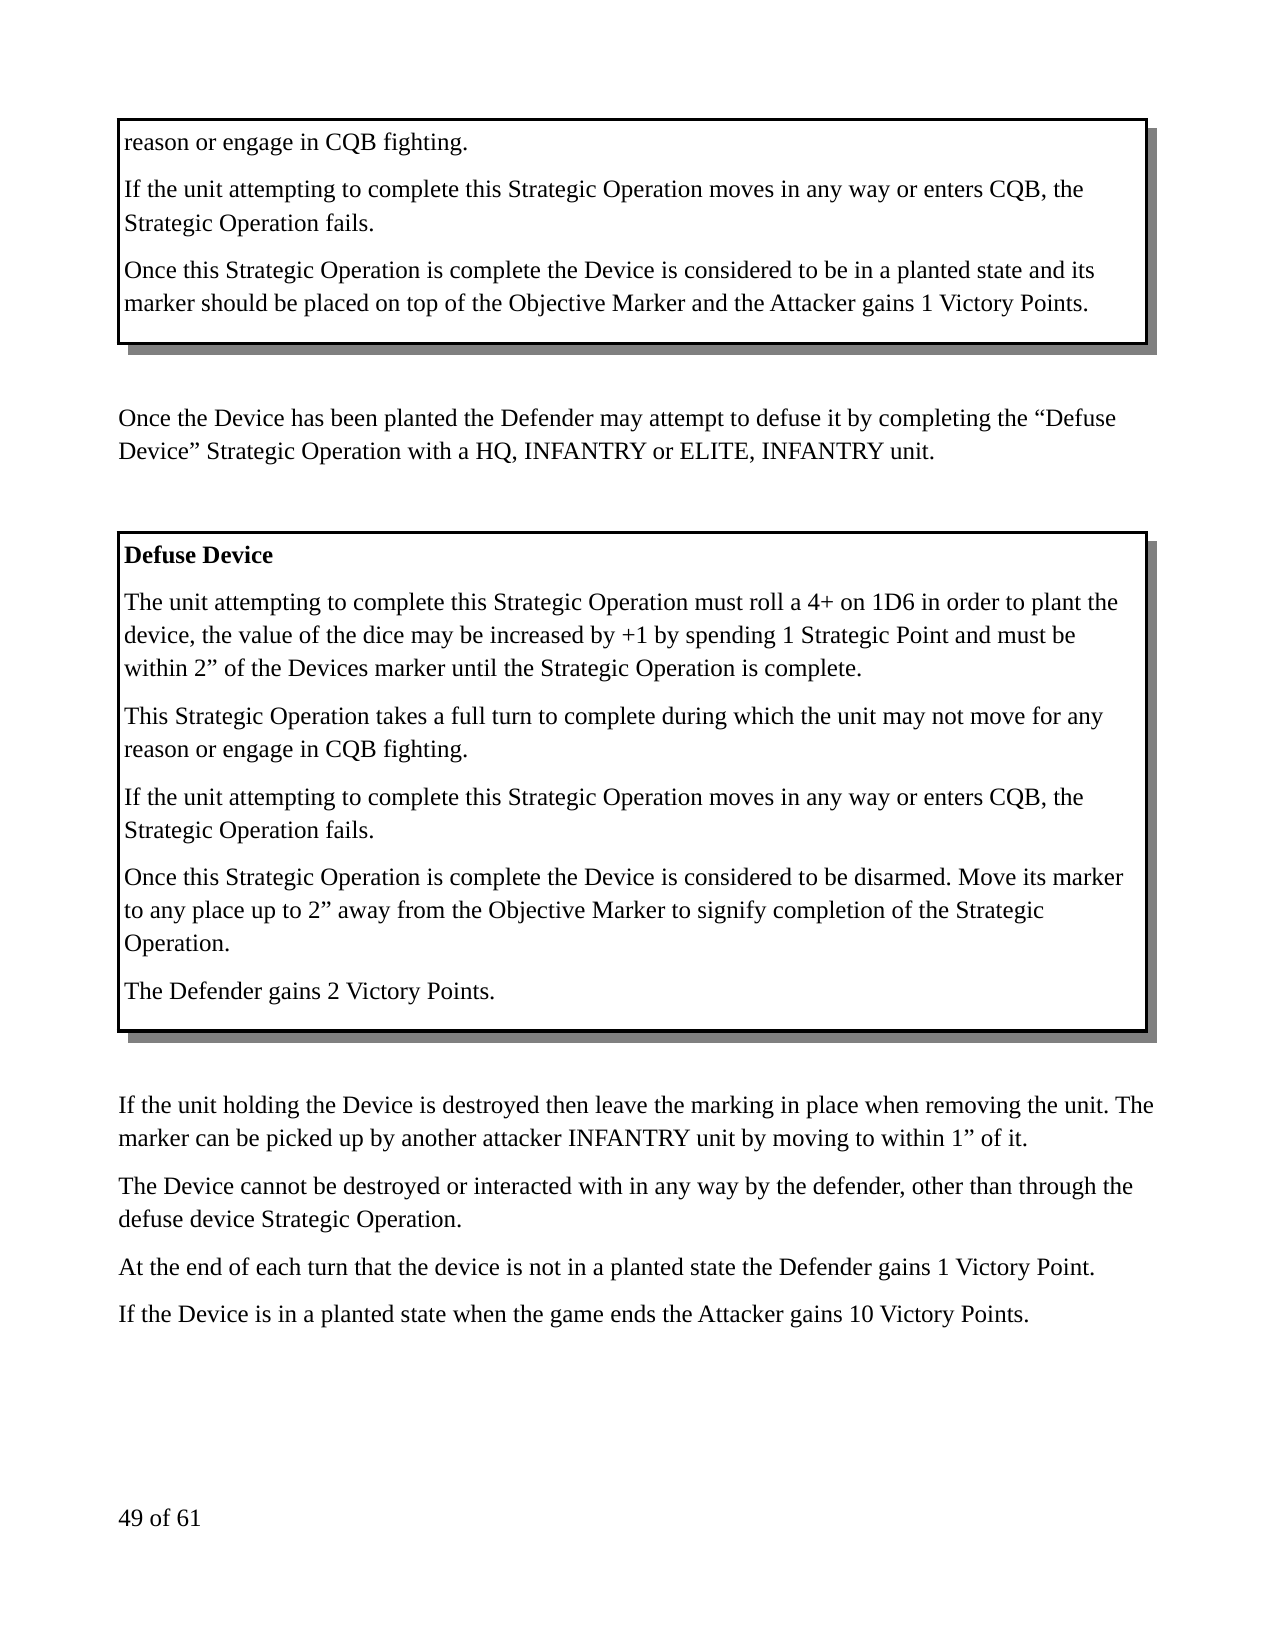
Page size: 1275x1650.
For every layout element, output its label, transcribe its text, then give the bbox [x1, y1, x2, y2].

table_header reason or engage in CQB fighting. If the unit attempting to complete this Strategic Operation moves in any way or enters CQB, the Strategic Operation fails. Once this Strategic Operation is complete the Device is considered to be in a planted state and its marker should be placed on top of the Objective Marker and the Attacker gains 1 Victory Points. [120, 121, 1145, 342]
text The Device cannot be destroyed or interacted with in any way by the defender, other than through the defuse device Strategic Operation. [118, 1171, 1157, 1233]
text Once the Device has been planted the Defender may attempt to defuse it by completing the “Defuse Device” Strategic Operation with a HQ, INFANTRY or ELITE, INFANTRY unit. [118, 403, 1157, 464]
text If the unit holding the Device is destroyed then leave the marking in place when removing the unit. The marker can be picked up by another attacker INFANTRY unit by moving to within 1” of it. [118, 1090, 1157, 1152]
table_header Defuse Device The unit attempting to complete this Strategic Operation must roll a 4+ on 1D6 in order to plant the device, the value of the dice may be increased by +1 by spending 1 Strategic Point and must be within 2” of the Devices marker until the Strategic Operation is complete. This Strategic Operation takes a full turn to complete during which the unit may not move for any reason or engage in CQB fighting. If the unit attempting to complete this Strategic Operation moves in any way or enters CQB, the Strategic Operation fails. Once this Strategic Operation is complete the Device is considered to be disarmed. Move its marker to any place up to 2” away from the Objective Marker to signify completion of the Strategic Operation. The Defender gains 2 Victory Points. [120, 534, 1145, 1029]
text If the Device is in a planted state when the game ends the Attacker gains 10 Victory Points. [118, 1299, 1157, 1328]
text At the end of each turn that the device is not in a planted state the Defender gains 1 Victory Point. [118, 1252, 1157, 1280]
